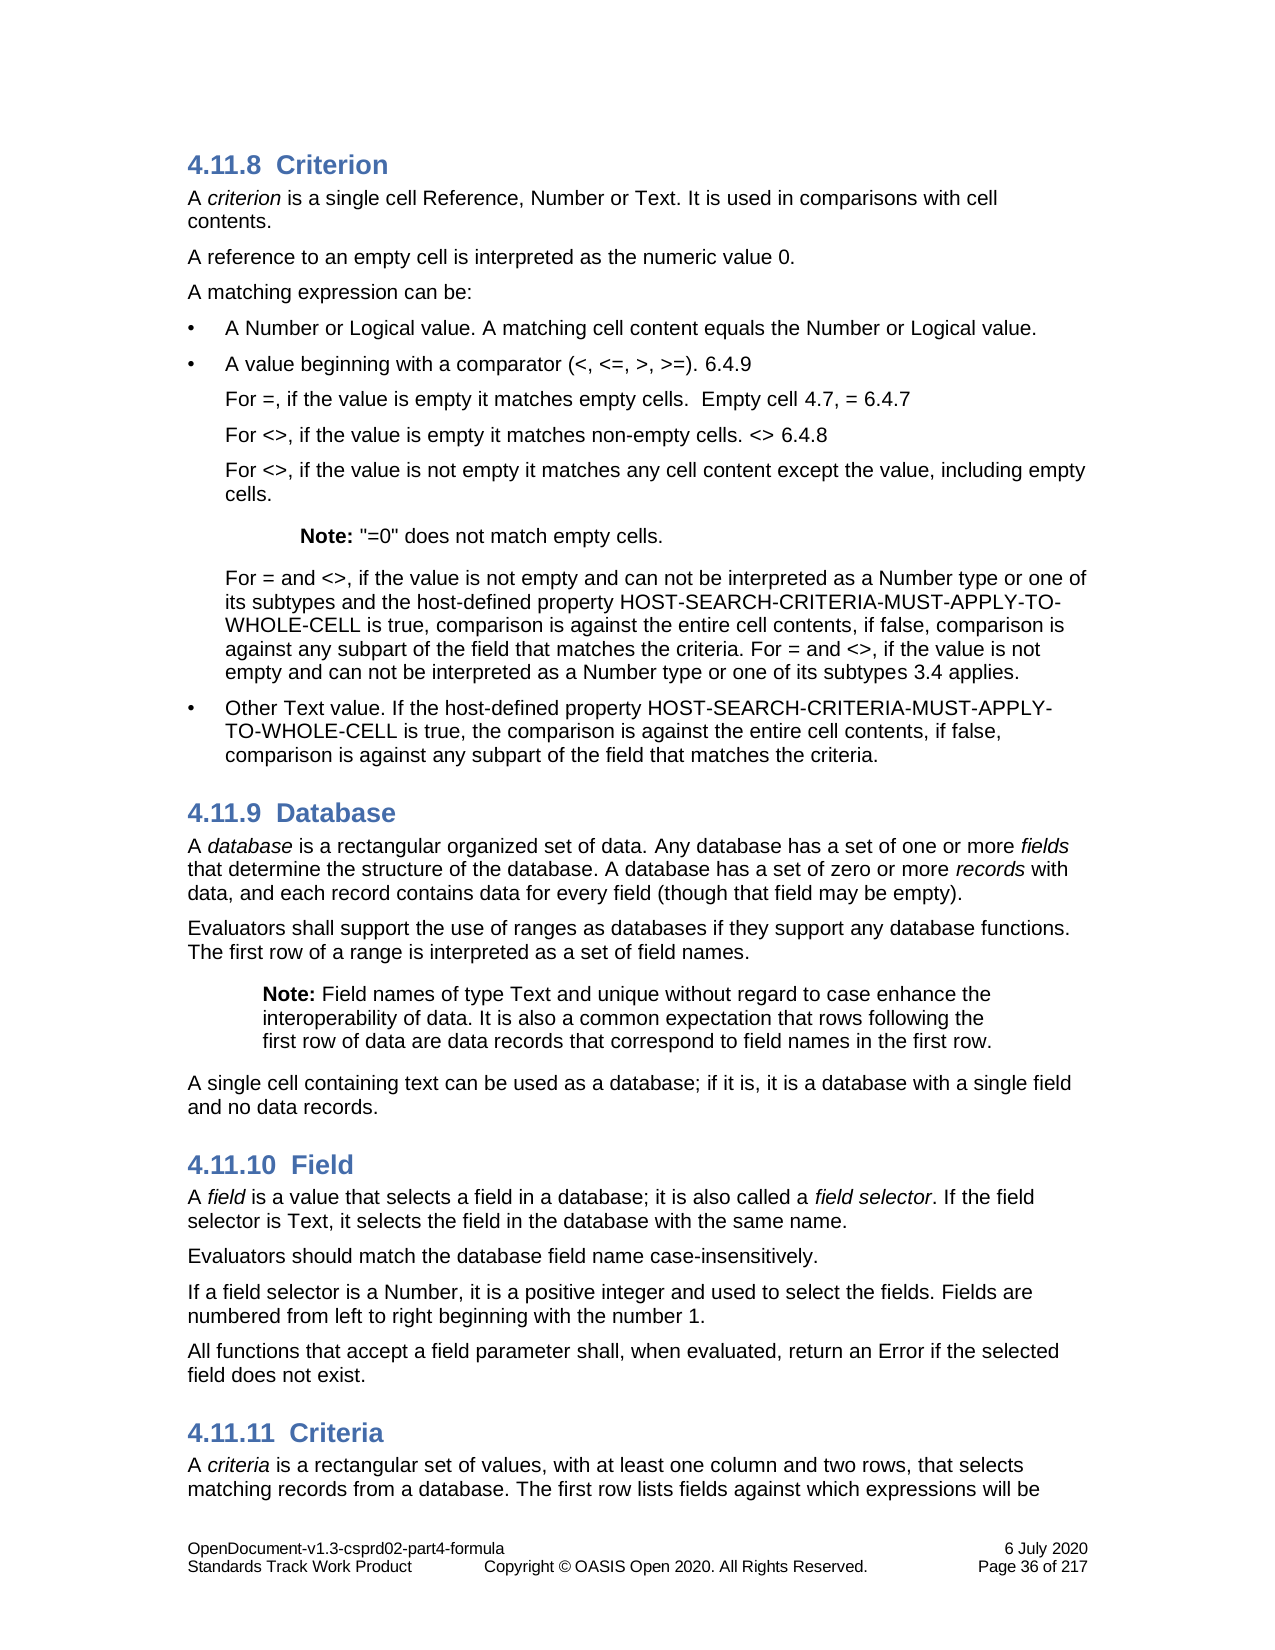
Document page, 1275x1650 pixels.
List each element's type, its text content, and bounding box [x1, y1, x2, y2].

list Other Text value. If the host-defined property HOST-SEARCH-CRITERIA-MUST-APPLY-TO-WHOLE-CELL is true, the comparison is against the entire cell contents, if false, comparison is against any subpart of the field that matches the criteria. [187, 696, 1088, 767]
list A value beginning with a comparator (<, <=, >, >=). 6.4.9 [187, 352, 1088, 376]
subtitle Criteria [187, 1418, 1088, 1448]
text A reference to an empty cell is interpreted as the numeric value 0. [187, 245, 1088, 269]
list For <>, if the value is empty it matches non-empty cells. <> 6.4.8 [187, 423, 1088, 447]
text A field is a value that selects a field in a database; it is also called a field selector. If the field selector is Text, it selects the field in the database with the same name. [187, 1186, 1088, 1233]
text Evaluators shall support the use of ranges as databases if they support any database functions. The first row of a range is interpreted as a set of field names. [187, 917, 1088, 964]
subtitle Database [187, 798, 1088, 828]
subtitle Field [187, 1150, 1088, 1180]
text A matching expression can be: [187, 281, 1088, 304]
subtitle Criterion [187, 150, 1088, 180]
text All functions that accept a field parameter shall, when evaluated, return an Error if the selected field does not exist. [187, 1340, 1088, 1387]
list A Number or Logical value. A matching cell content equals the Number or Logical value. [187, 316, 1088, 340]
list Note: "=0" does not match empty cells. [262, 524, 1013, 548]
text A database is a rectangular organized set of data. Any database has a set of one or more fields that determine the structure of the database. A database has a set of zero or more records with data, and each record contains data for every field (though that field may be empty). [187, 834, 1088, 905]
text A criterion is a single cell Reference, Number or Text. It is used in comparisons with cell contents. [187, 186, 1088, 233]
text If a field selector is a Number, it is a positive integer and used to select the fields. Fields are numbered from left to right beginning with the number 1. [187, 1281, 1088, 1328]
text A single cell containing text can be used as a database; if it is, it is a database with a single field and no data records. [187, 1072, 1088, 1119]
text Note: Field names of type Text and unique without regard to case enhance the interoperability of data. It is also a common expectation that rows following the first row of data are data records that correspond to field names in the first row. [262, 982, 1013, 1053]
list For =, if the value is empty it matches empty cells. Empty cell 4.7, = 6.4.7 [187, 388, 1088, 411]
text A criteria is a rectangular set of values, with at least one column and two rows, that selects matching records from a database. The first row lists fields against which expressions will be [187, 1454, 1088, 1501]
text Evaluators should match the database field name case-insensitively. [187, 1245, 1088, 1268]
list For = and <>, if the value is not empty and can not be interpreted as a Number type or one of its subtypes and the host-defined property HOST-SEARCH-CRITERIA-MUST-APPLY-TO-WHOLE-CELL is true, comparison is against the entire cell contents, if false, comparison is against any subpart of the field that matches the criteria. For = and <>, if the value is not empty and can not be interpreted as a Number type or one of its subtypes 3.4 applies. [187, 567, 1088, 684]
list For <>, if the value is not empty it matches any cell content except the value, including empty cells. [187, 459, 1088, 506]
